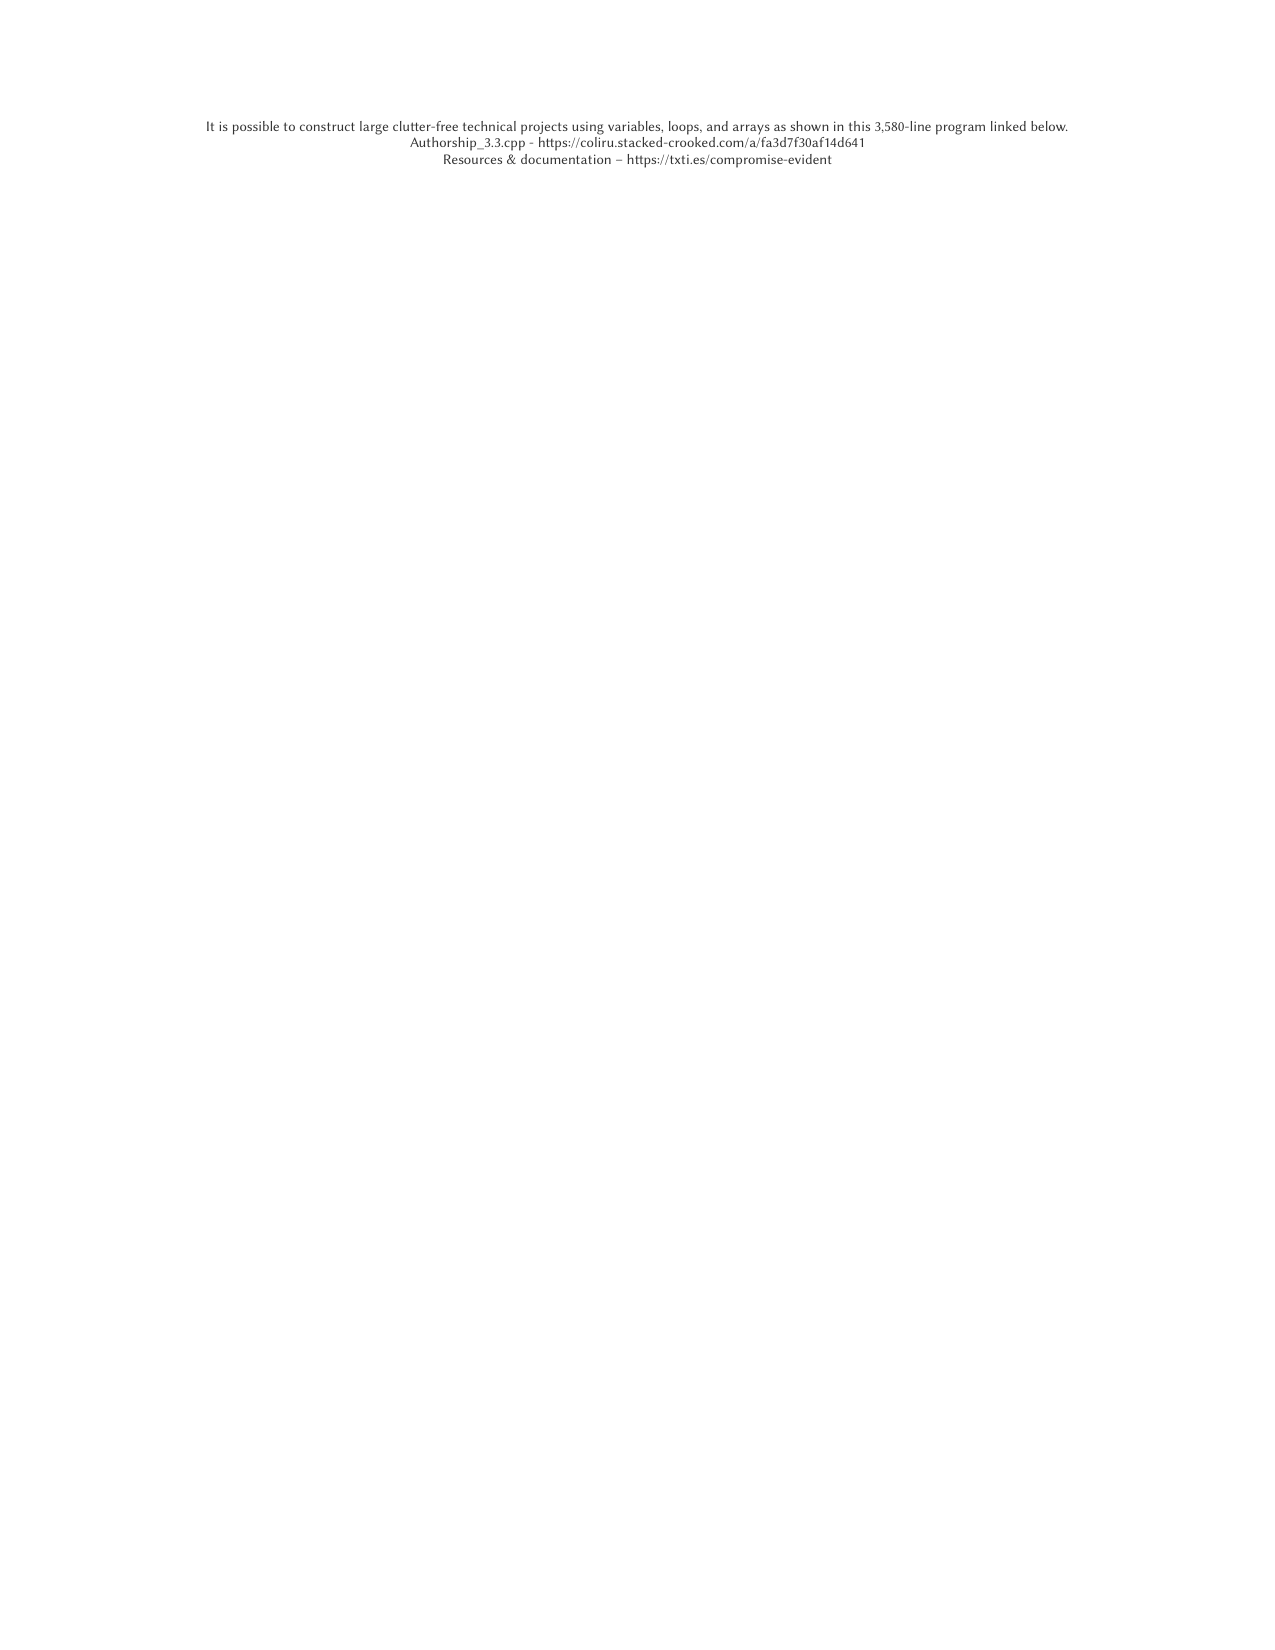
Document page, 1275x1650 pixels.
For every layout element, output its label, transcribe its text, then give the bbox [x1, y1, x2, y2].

text It is possible to construct large clutter-free technical projects using variables, loops, and arrays as shown in this 3,580-line program linked below. [118, 118, 1157, 135]
text Authorship_3.3.cpp - https://coliru.stacked-crooked.com/a/fa3d7f30af14d641 [118, 135, 1157, 151]
text Resources & documentation – https://txti.es/compromise-evident [118, 151, 1157, 168]
